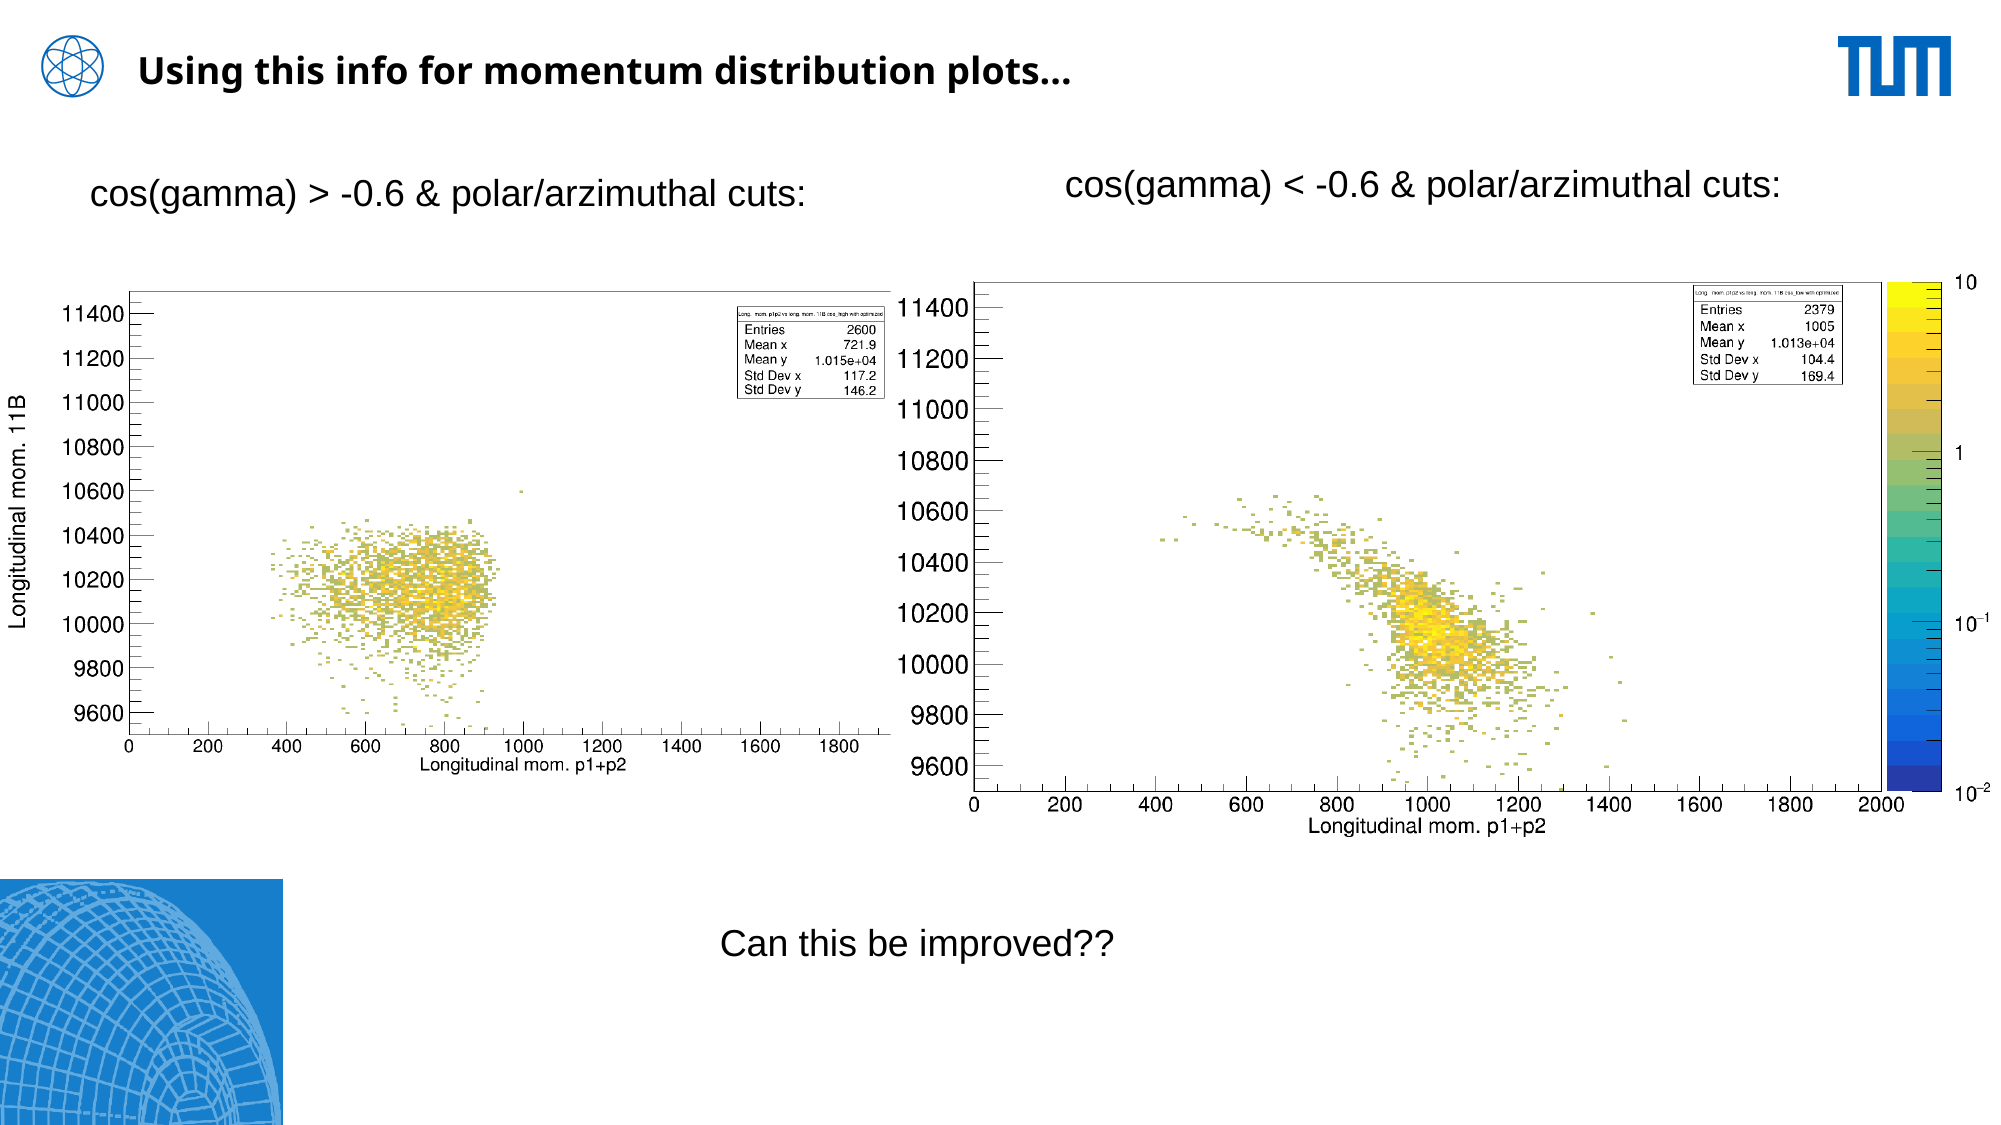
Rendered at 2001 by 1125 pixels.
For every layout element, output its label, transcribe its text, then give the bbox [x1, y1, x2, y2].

picture [36, 30, 108, 101]
picture [1838, 36, 1951, 96]
title Using this info for momentum distribution plots... [137, 32, 1809, 109]
picture [2, 270, 2001, 856]
text_box Can this be improved?? [705, 915, 1576, 972]
text_box cos(gamma) > -0.6 & polar/arzimuthal cuts: [75, 164, 871, 264]
text_box cos(gamma) < -0.6 & polar/arzimuthal cuts: [1050, 156, 1891, 255]
picture [0, 879, 283, 1125]
